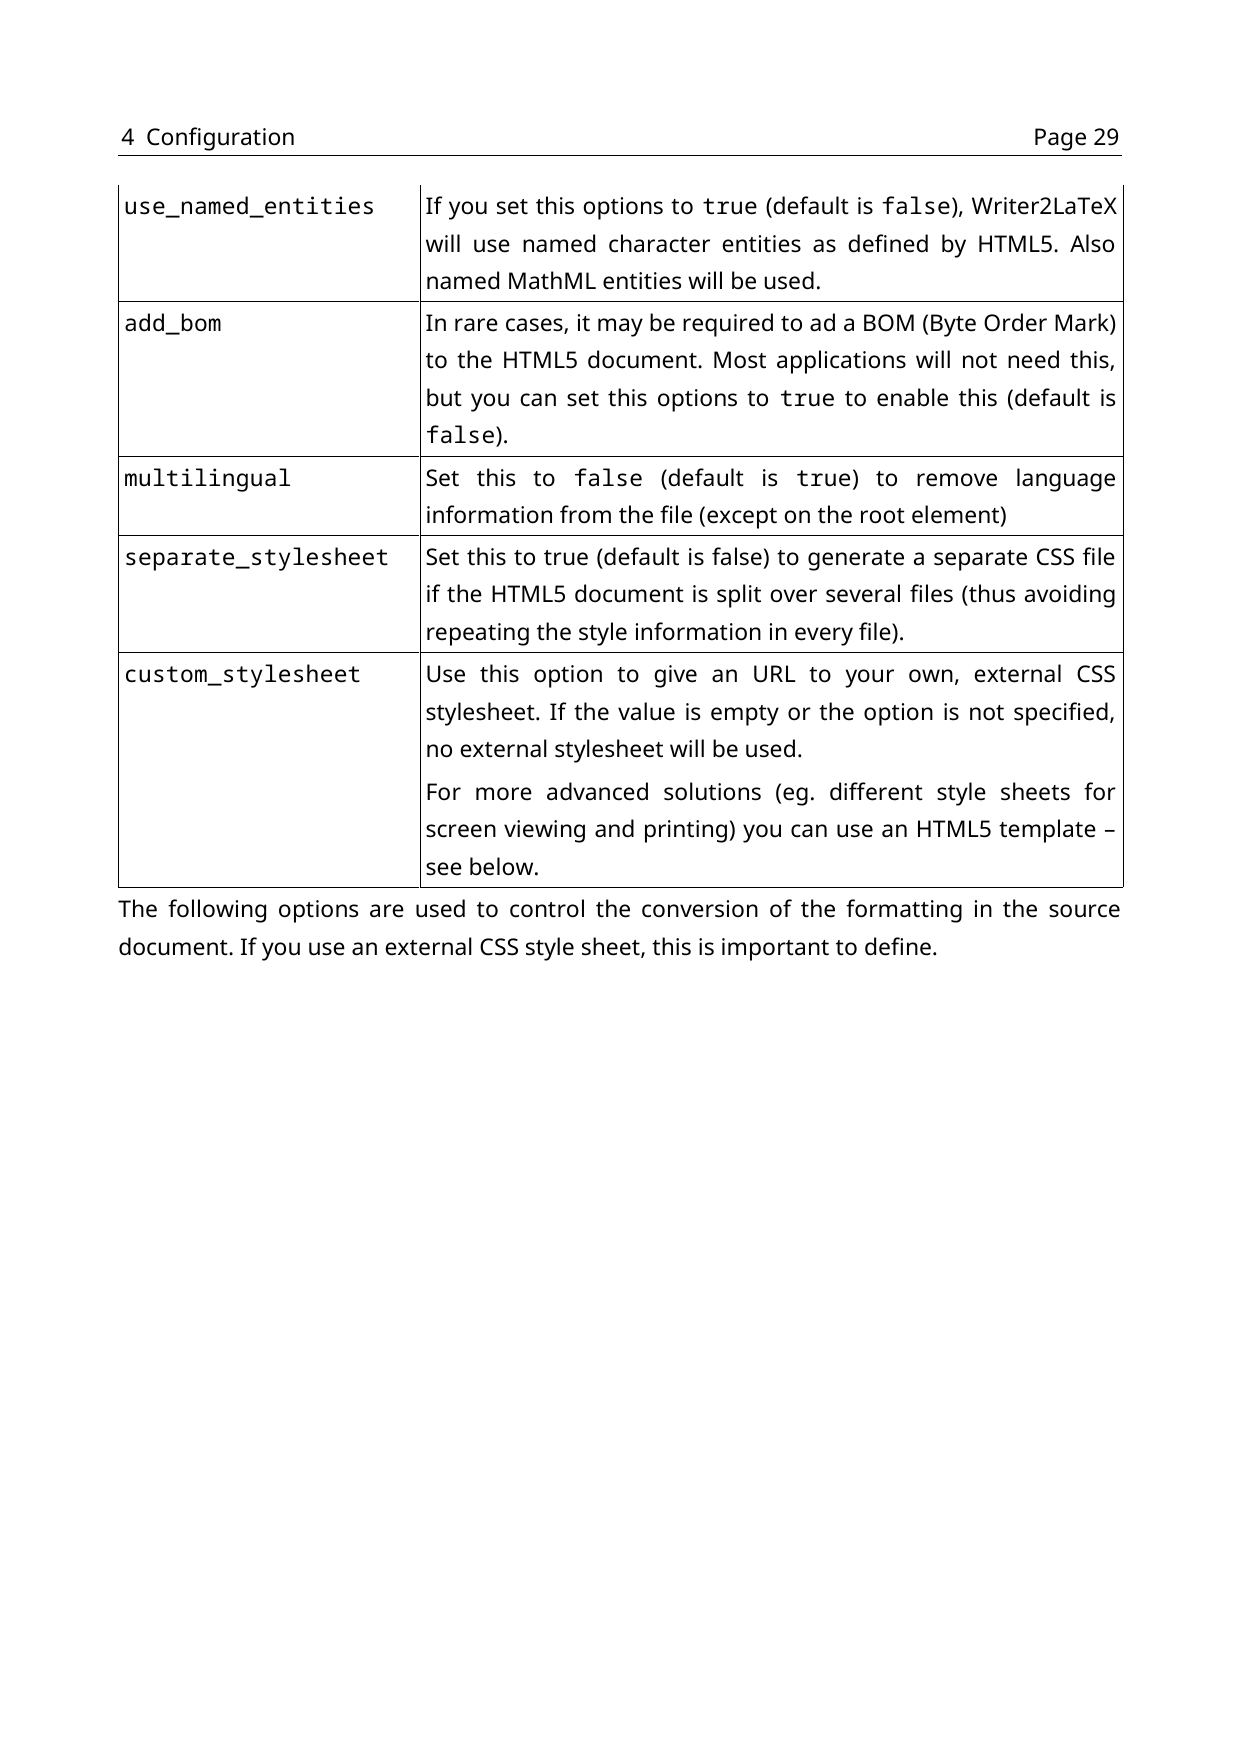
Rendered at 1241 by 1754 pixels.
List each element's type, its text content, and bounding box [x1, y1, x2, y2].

table_cell If you set this options to true (default is false), Writer2LaTeX will use named character entities as defined by HTML5. Also named MathML entities will be used. [421, 185, 1123, 301]
table_cell multilingual [119, 457, 419, 535]
table_cell add_bom [119, 302, 419, 456]
table_cell use_named_entities [119, 185, 419, 301]
table_cell In rare cases, it may be required to ad a BOM (Byte Order Mark) to the HTML5 document. Most applications will not need this, but you can set this options to true to enable this (default is false). [421, 302, 1123, 456]
table_cell Use this option to give an URL to your own, external CSS stylesheet. If the value is empty or the option is not specified, no external stylesheet will be used. For more advanced solutions (eg. different style sheets for screen viewing and printing) you can use an HTML5 template – see below. [421, 653, 1123, 887]
text The following options are used to control the conversion of the formatting in the source document. If you use an external CSS style sheet, this is important to define. [118, 893, 1122, 962]
table_cell Set this to true (default is false) to generate a separate CSS file if the HTML5 document is split over several files (thus avoiding repeating the style information in every file). [421, 536, 1123, 652]
table_cell custom_stylesheet [119, 653, 419, 887]
table_cell separate_stylesheet [119, 536, 419, 652]
table_cell Set this to false (default is true) to remove language information from the file (except on the root element) [421, 457, 1123, 535]
